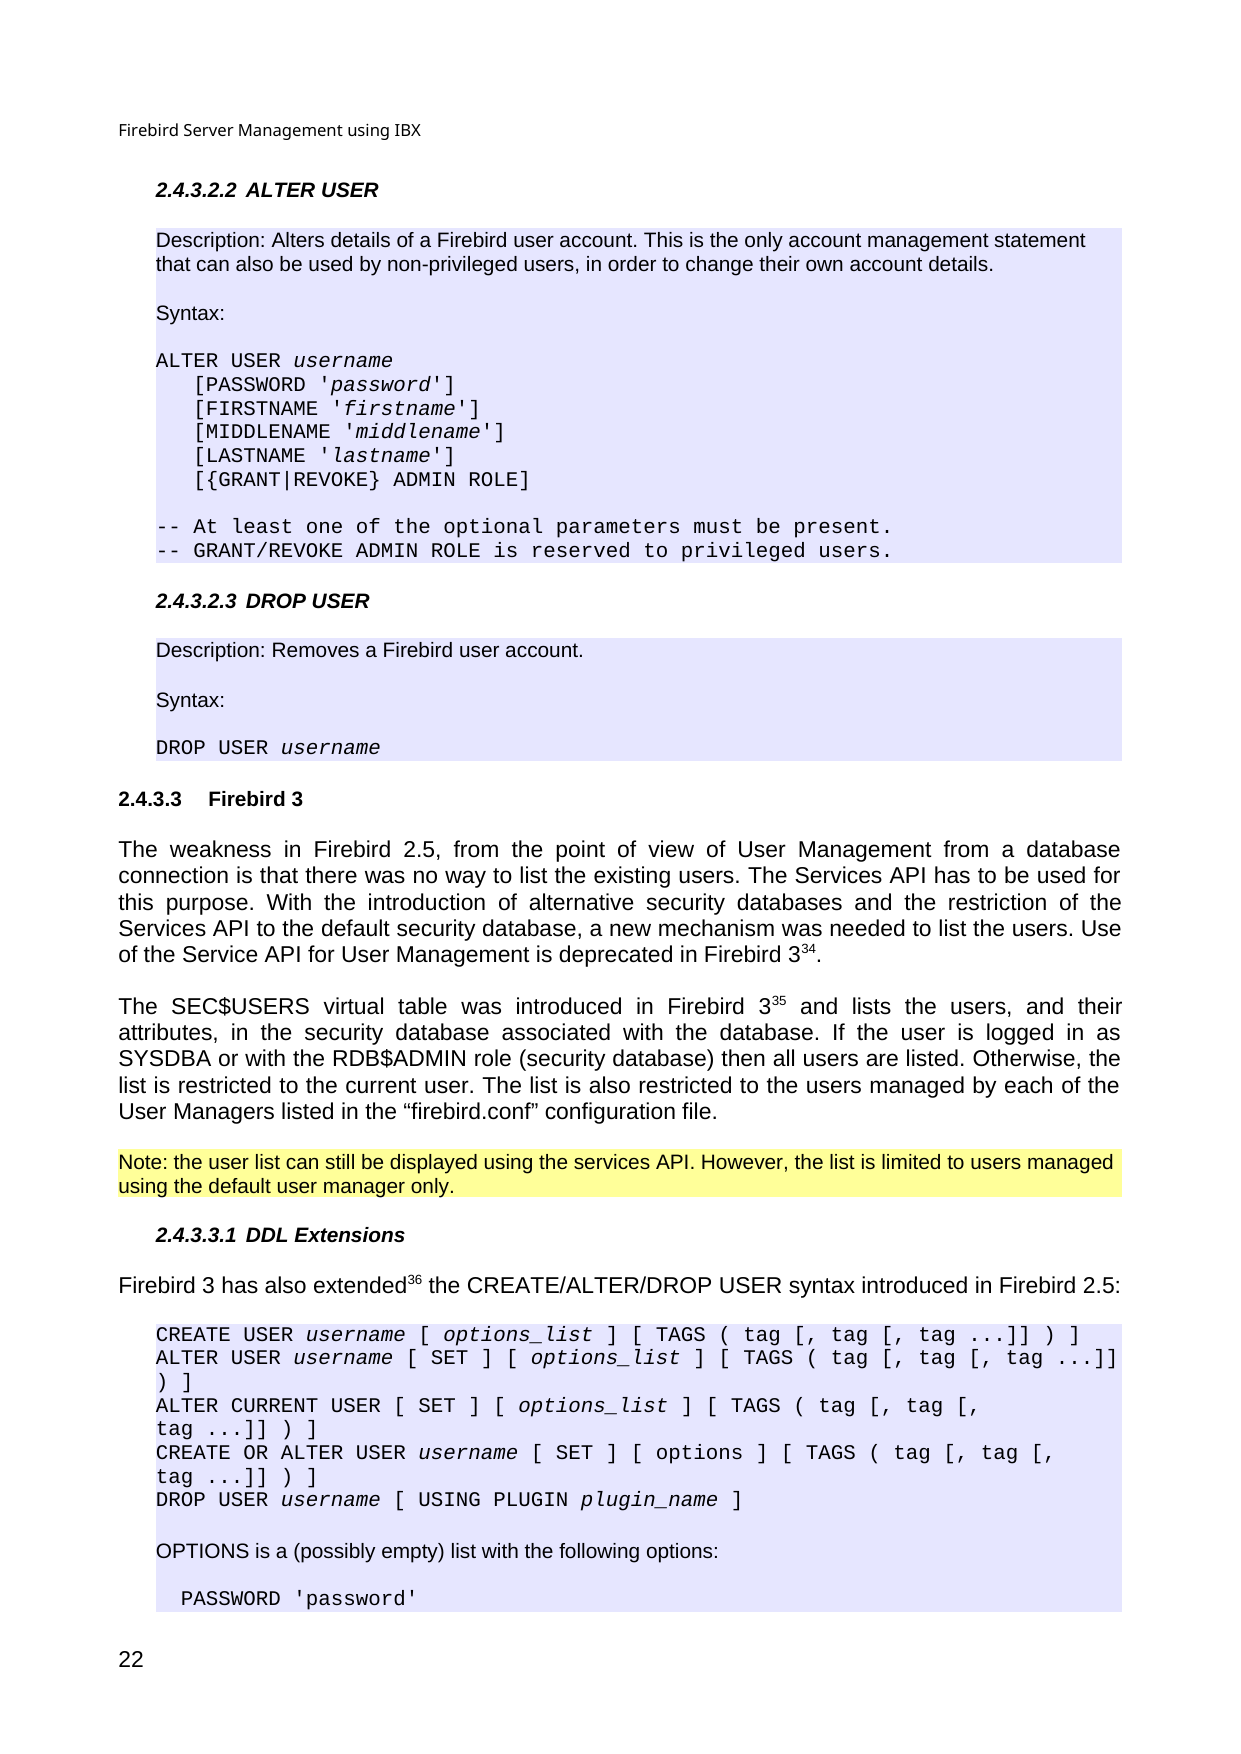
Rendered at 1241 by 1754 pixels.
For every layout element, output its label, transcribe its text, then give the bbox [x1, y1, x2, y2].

text DROP USER username [ USING PLUGIN plugin_name ] [156, 1489, 1122, 1513]
subtitle DDL Extensions [156, 1223, 1122, 1247]
text OPTIONS is a (possibly empty) list with the following options: [156, 1538, 1122, 1562]
text [FIRSTNAME 'firstname'] [156, 398, 1122, 421]
subtitle ALTER USER [156, 178, 1122, 202]
text ALTER USER username [156, 351, 1122, 374]
text [{GRANT|REVOKE} ADMIN ROLE] [156, 469, 1122, 492]
text [LASTNAME 'lastname'] [156, 445, 1122, 469]
text CREATE USER username [ options_list ] [ TAGS ( tag [, tag [, tag ...]] ) ] [156, 1324, 1122, 1347]
text The SEC$USERS virtual table was introduced in Firebird 3 and lists the users, and their attributes, in the security database associated with the database. If the user is logged in as SYSDBA or with the RDB$ADMIN role (security database) then all users are listed. Otherwise, the list is restricted to the current user. The list is also restricted to the users managed by each of the User Managers listed in the “firebird.conf” configuration file. [118, 993, 1122, 1124]
text Syntax: [156, 688, 1122, 712]
subtitle DROP USER [156, 589, 1122, 613]
text DROP USER username [156, 737, 1122, 761]
text [MIDDLENAME 'middlename'] [156, 421, 1122, 445]
text -- At least one of the optional parameters must be present. [156, 516, 1122, 540]
text [PASSWORD 'password'] [156, 374, 1122, 398]
text Note: the user list can still be displayed using the services API. However, the list is limited to users managed using the default user manager only. [118, 1149, 1122, 1197]
text PASSWORD 'password' [156, 1588, 1122, 1612]
text The weakness in Firebird 2.5, from the point of view of User Management from a database connection is that there was no way to list the existing users. The Services API has to be used for this purpose. With the introduction of alternative security databases and the restriction of the Services API to the default security database, a new mechanism was needed to list the users. Use of the Service API for User Management is deprecated in Firebird 3. [118, 836, 1122, 968]
text ALTER CURRENT USER [ SET ] [ options_list ] [ TAGS ( tag [, tag [, tag ...]] ) ] [156, 1395, 1122, 1442]
text -- GRANT/REVOKE ADMIN ROLE is reserved to privileged users. [156, 540, 1122, 563]
text Syntax: [156, 301, 1122, 325]
text Description: Removes a Firebird user account. [156, 638, 1122, 662]
text ALTER USER username [ SET ] [ options_list ] [ TAGS ( tag [, tag [, tag ...]] ) ] [156, 1347, 1122, 1395]
subtitle Firebird 3 [118, 786, 1122, 810]
text CREATE OR ALTER USER username [ SET ] [ options ] [ TAGS ( tag [, tag [, tag ...]] ) ] [156, 1442, 1122, 1489]
text Description: Alters details of a Firebird user account. This is the only account management statement that can also be used by non-privileged users, in order to change their own account details. [156, 228, 1122, 276]
text Firebird 3 has also extended the CREATE/ALTER/DROP USER syntax introduced in Firebird 2.5: [118, 1272, 1122, 1299]
